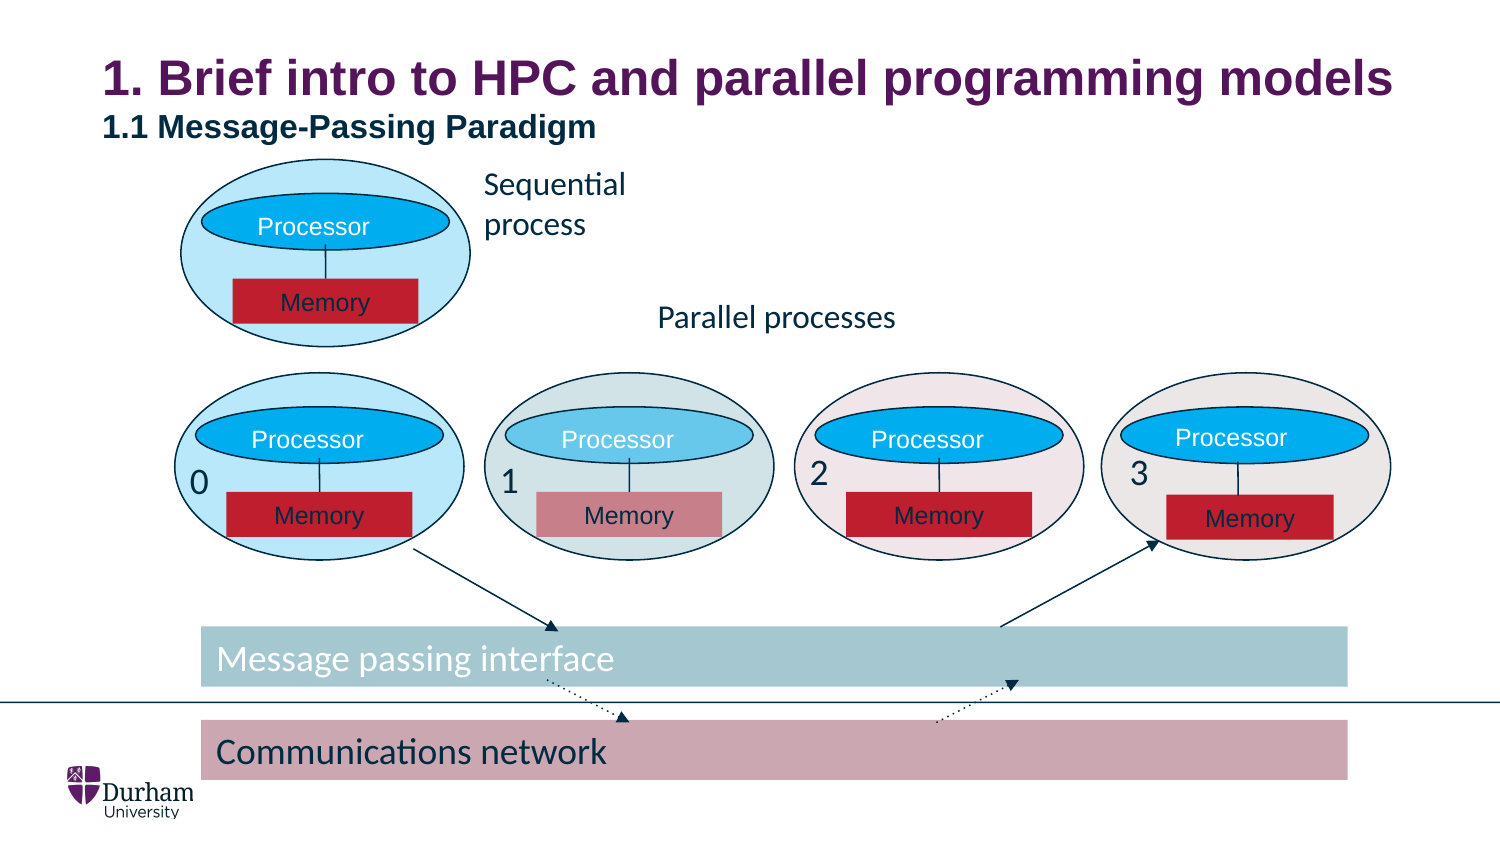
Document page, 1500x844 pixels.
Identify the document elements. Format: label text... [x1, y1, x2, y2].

text_box [487, 372, 774, 561]
text_box 1 [484, 448, 537, 509]
text_box Processor [236, 416, 402, 462]
text_box Memory [226, 491, 413, 537]
text_box [1101, 372, 1391, 561]
text_box Processor [242, 202, 408, 248]
text_box Memory [536, 491, 723, 537]
picture [67, 766, 193, 819]
text_box Memory [1166, 494, 1334, 540]
text_box Processor [1159, 414, 1325, 460]
text_box [800, 372, 1084, 561]
text_box Sequential process [468, 187, 668, 250]
text_box Processor [546, 416, 712, 462]
text_box Memory [846, 491, 1033, 537]
text_box Message passing interface [201, 626, 1348, 687]
text_box [180, 187, 471, 347]
text_box 3 [1114, 440, 1167, 501]
text_box Parallel processes [642, 287, 919, 343]
text_box [177, 372, 464, 561]
text_box 0 [174, 449, 227, 510]
text_box 2 [794, 440, 847, 501]
text_box Communications network [201, 719, 1348, 780]
text_box Processor [856, 416, 1022, 462]
text_box Memory [232, 278, 419, 324]
title 1. Brief intro to HPC and parallel programming models 1.1 Message-Passing Paradigm [101, 45, 1399, 187]
